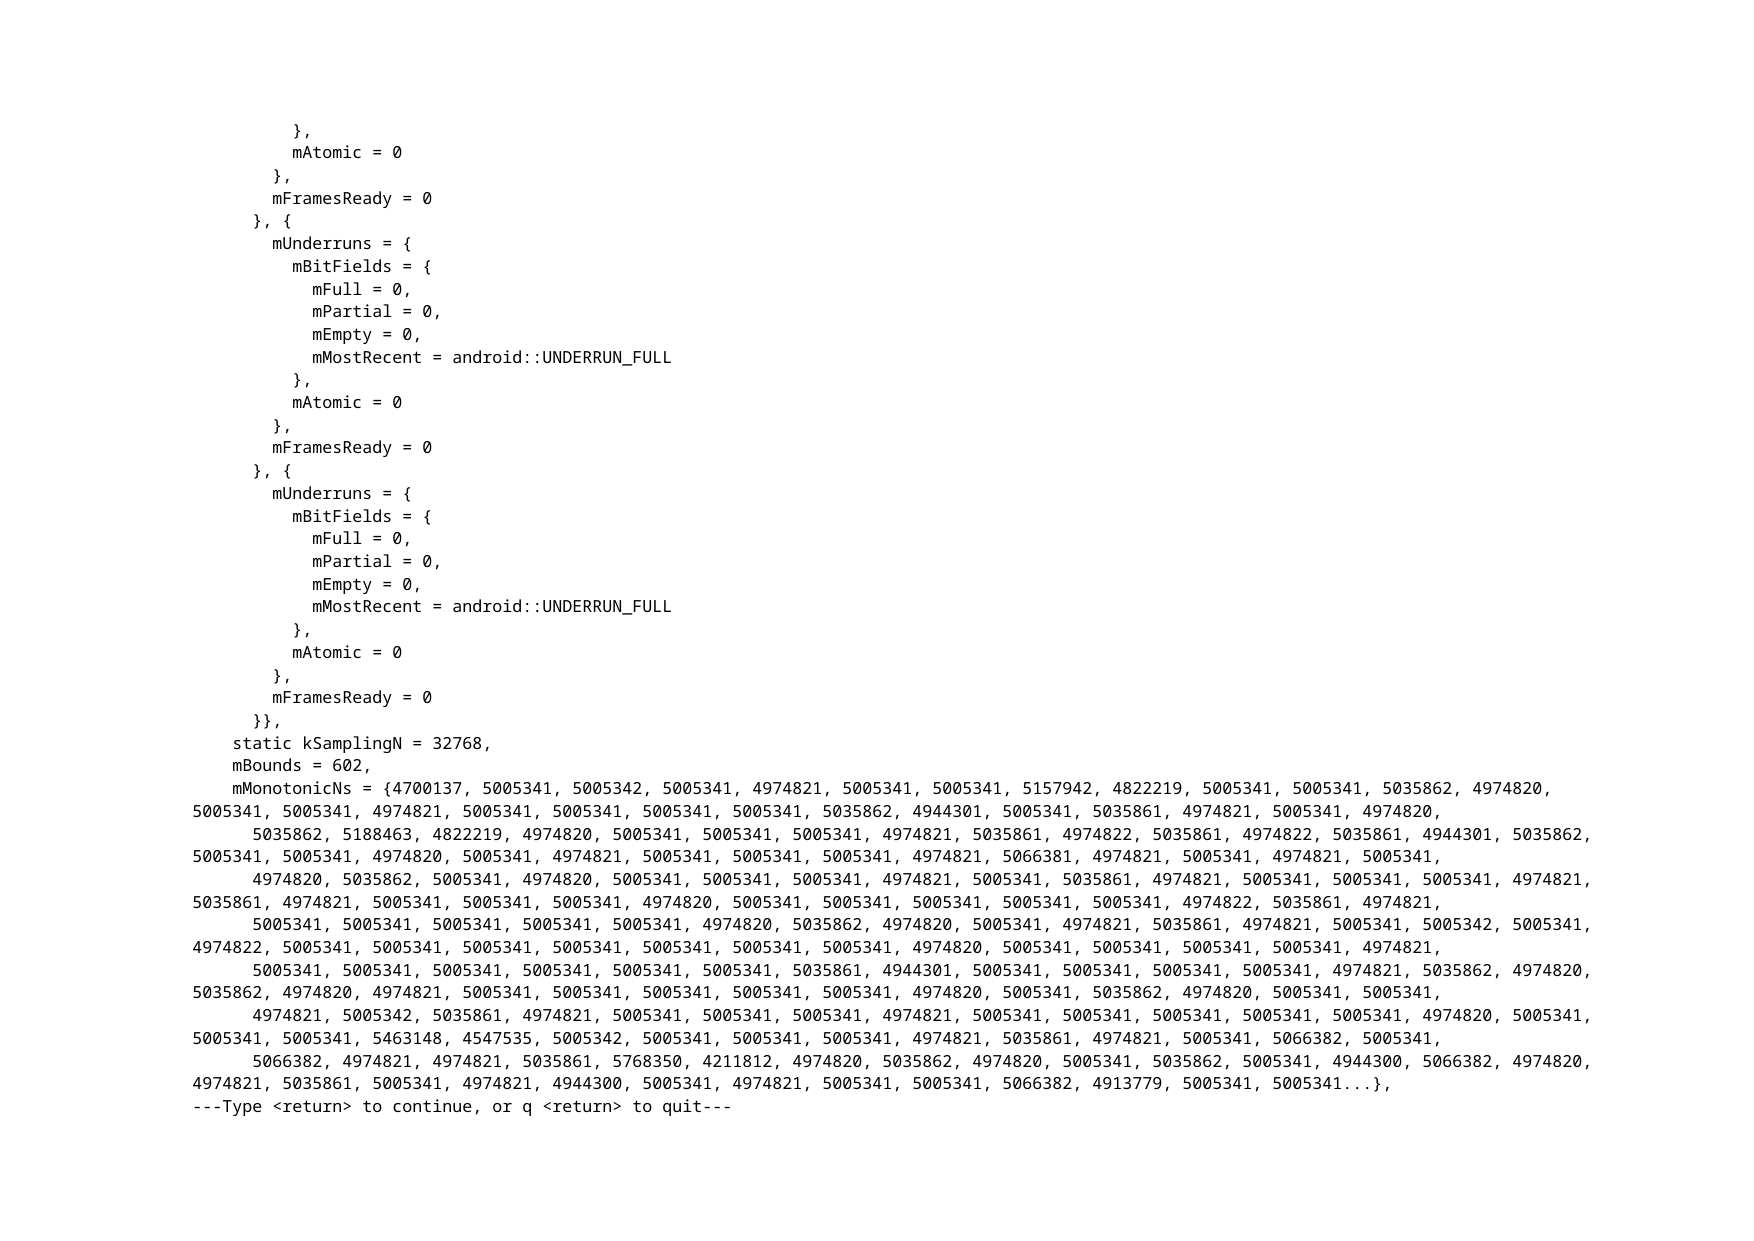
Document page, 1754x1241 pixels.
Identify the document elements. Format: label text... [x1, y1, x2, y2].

text mFramesReady = 0 [192, 436, 1636, 459]
text static kSamplingN = 32768, [192, 731, 1636, 754]
text mEmpty = 0, [192, 322, 1636, 345]
text mFramesReady = 0 [192, 686, 1636, 708]
text ---Type <return> to continue, or q <return> to quit--- [192, 1094, 1636, 1117]
text mFramesReady = 0 [192, 186, 1636, 209]
text 5005341, 5005341, 5005341, 5005341, 5005341, 5005341, 5035861, 4944301, 5005341, 5005341, 5005341, 5005341, 4974821, 5035862, 4974820, 5035862, 4974820, 4974821, 5005341, 5005341, 5005341, 5005341, 5005341, 4974820, 5005341, 5035862, 4974820, 5005341, 5005341, [192, 958, 1636, 1004]
text mMostRecent = android::UNDERRUN_FULL [192, 595, 1636, 618]
text mBitFields = { [192, 504, 1636, 527]
text }, { [192, 459, 1636, 481]
text mAtomic = 0 [192, 391, 1636, 413]
text 5035862, 5188463, 4822219, 4974820, 5005341, 5005341, 5005341, 4974821, 5035861, 4974822, 5035861, 4974822, 5035861, 4944301, 5035862, 5005341, 5005341, 4974820, 5005341, 4974821, 5005341, 5005341, 5005341, 4974821, 5066381, 4974821, 5005341, 4974821, 5005341, [192, 822, 1636, 867]
text mBitFields = { [192, 254, 1636, 277]
text }, [192, 618, 1636, 640]
text mPartial = 0, [192, 300, 1636, 322]
text mAtomic = 0 [192, 640, 1636, 663]
text 5005341, 5005341, 5005341, 5005341, 5005341, 4974820, 5035862, 4974820, 5005341, 4974821, 5035861, 4974821, 5005341, 5005342, 5005341, 4974822, 5005341, 5005341, 5005341, 5005341, 5005341, 5005341, 5005341, 4974820, 5005341, 5005341, 5005341, 5005341, 4974821, [192, 913, 1636, 958]
text mFull = 0, [192, 527, 1636, 549]
text mAtomic = 0 [192, 141, 1636, 163]
text mMostRecent = android::UNDERRUN_FULL [192, 345, 1636, 368]
text mUnderruns = { [192, 481, 1636, 504]
text }, [192, 663, 1636, 686]
text mPartial = 0, [192, 549, 1636, 572]
text 4974821, 5005342, 5035861, 4974821, 5005341, 5005341, 5005341, 4974821, 5005341, 5005341, 5005341, 5005341, 5005341, 4974820, 5005341, 5005341, 5005341, 5463148, 4547535, 5005342, 5005341, 5005341, 5005341, 4974821, 5035861, 4974821, 5005341, 5066382, 5005341, [192, 1004, 1636, 1049]
text }}, [192, 708, 1636, 731]
text mMonotonicNs = {4700137, 5005341, 5005342, 5005341, 4974821, 5005341, 5005341, 5157942, 4822219, 5005341, 5005341, 5035862, 4974820, 5005341, 5005341, 4974821, 5005341, 5005341, 5005341, 5005341, 5035862, 4944301, 5005341, 5035861, 4974821, 5005341, 4974820, [192, 777, 1636, 822]
text mFull = 0, [192, 277, 1636, 300]
text mBounds = 602, [192, 754, 1636, 777]
text }, [192, 118, 1636, 141]
text }, { [192, 209, 1636, 232]
text }, [192, 368, 1636, 391]
text 5066382, 4974821, 4974821, 5035861, 5768350, 4211812, 4974820, 5035862, 4974820, 5005341, 5035862, 5005341, 4944300, 5066382, 4974820, 4974821, 5035861, 5005341, 4974821, 4944300, 5005341, 4974821, 5005341, 5005341, 5066382, 4913779, 5005341, 5005341...}, [192, 1049, 1636, 1094]
text mEmpty = 0, [192, 572, 1636, 595]
text }, [192, 413, 1636, 436]
text }, [192, 163, 1636, 186]
text mUnderruns = { [192, 232, 1636, 254]
text 4974820, 5035862, 5005341, 4974820, 5005341, 5005341, 5005341, 4974821, 5005341, 5035861, 4974821, 5005341, 5005341, 5005341, 4974821, 5035861, 4974821, 5005341, 5005341, 5005341, 4974820, 5005341, 5005341, 5005341, 5005341, 5005341, 4974822, 5035861, 4974821, [192, 867, 1636, 913]
